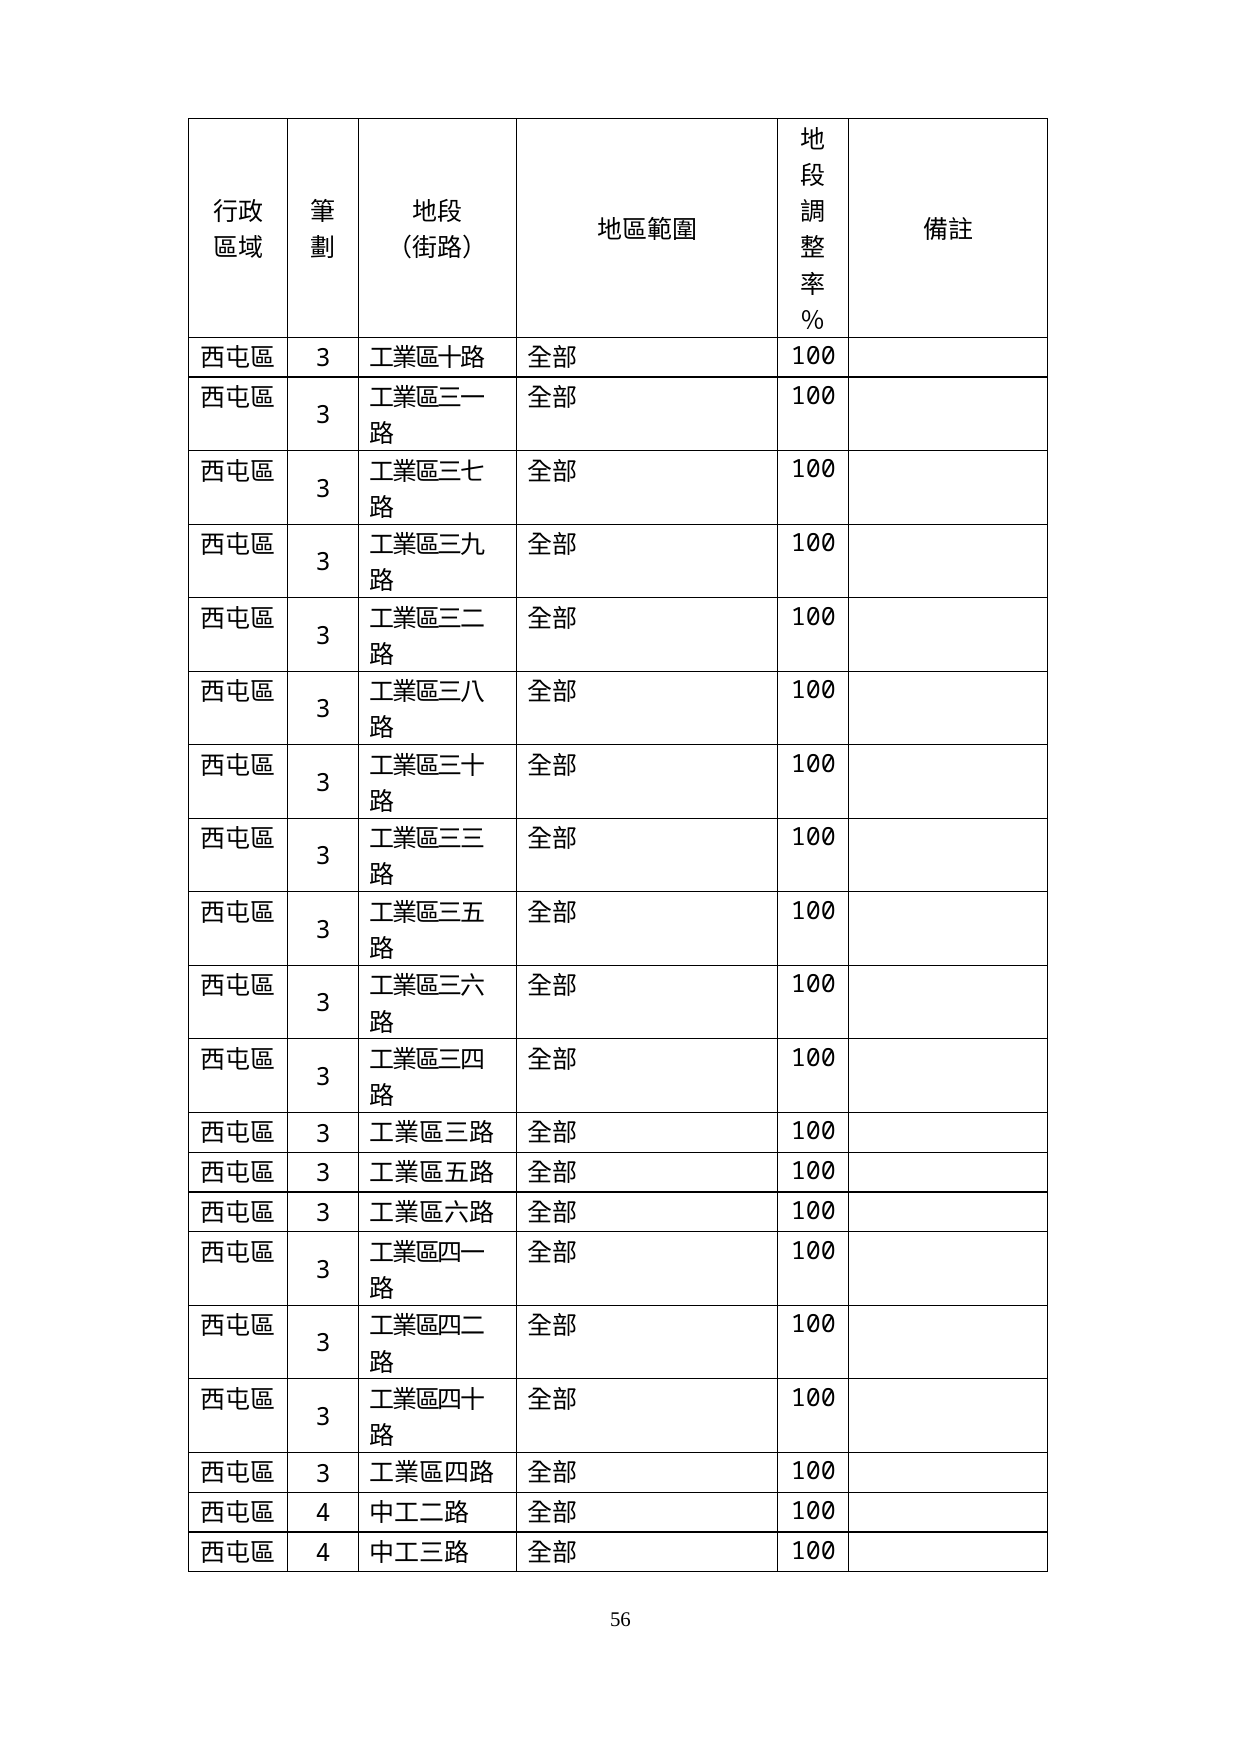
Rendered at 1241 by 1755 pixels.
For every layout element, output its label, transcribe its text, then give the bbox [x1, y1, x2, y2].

table_cell 100 [778, 378, 848, 450]
table_cell [849, 598, 1047, 671]
table_cell 西屯區 [189, 966, 287, 1038]
table_cell [849, 1193, 1047, 1231]
table_cell 100 [778, 745, 848, 818]
table_cell [849, 338, 1047, 376]
table_cell 3 [288, 1306, 358, 1378]
table_cell 100 [778, 598, 848, 671]
table_header 地區範圍 [517, 119, 777, 337]
table_cell [849, 1533, 1047, 1571]
table_cell 全部 [517, 378, 777, 450]
table_cell 工業區四路 [359, 1453, 516, 1492]
table_cell [849, 525, 1047, 597]
table_header 地段 （街路） [359, 119, 516, 337]
table_cell 工業區三六路 [359, 966, 516, 1038]
table_cell 西屯區 [189, 672, 287, 744]
table_cell 工業區六路 [359, 1193, 516, 1231]
table_cell 西屯區 [189, 1533, 287, 1571]
table_cell 全部 [517, 525, 777, 597]
table_cell 西屯區 [189, 1113, 287, 1152]
table_cell 西屯區 [189, 1232, 287, 1305]
table_cell 全部 [517, 745, 777, 818]
table_cell 工業區三七路 [359, 451, 516, 523]
table_cell 100 [778, 892, 848, 965]
table_cell [849, 966, 1047, 1038]
table_cell [849, 1306, 1047, 1378]
table_cell 西屯區 [189, 338, 287, 376]
table_cell 西屯區 [189, 1493, 287, 1531]
table_cell 3 [288, 672, 358, 744]
table_cell 100 [778, 1379, 848, 1452]
table_cell 100 [778, 1193, 848, 1231]
table_cell 3 [288, 1039, 358, 1112]
table_cell 100 [778, 1153, 848, 1191]
table_cell 3 [288, 378, 358, 450]
table_cell 100 [778, 1306, 848, 1378]
table_cell 中工三路 [359, 1533, 516, 1571]
table_cell [849, 1493, 1047, 1531]
table_cell 3 [288, 525, 358, 597]
table_cell 工業區三路 [359, 1113, 516, 1152]
table_cell [849, 672, 1047, 744]
table_cell 工業區四二路 [359, 1306, 516, 1378]
table_cell 4 [288, 1533, 358, 1571]
table_cell 3 [288, 966, 358, 1038]
table_cell 100 [778, 1039, 848, 1112]
table_cell 3 [288, 338, 358, 376]
table_cell 3 [288, 745, 358, 818]
table_cell 3 [288, 1193, 358, 1231]
table_cell 3 [288, 451, 358, 523]
table_cell 工業區四一路 [359, 1232, 516, 1305]
table_cell 100 [778, 1453, 848, 1492]
table_cell 全部 [517, 1232, 777, 1305]
table_cell 西屯區 [189, 1039, 287, 1112]
table_header 備註 [849, 119, 1047, 337]
table_cell 100 [778, 819, 848, 891]
table_header 筆劃 [288, 119, 358, 337]
table_cell 西屯區 [189, 819, 287, 891]
table_cell 全部 [517, 819, 777, 891]
table_cell 全部 [517, 1193, 777, 1231]
table_cell 西屯區 [189, 1153, 287, 1191]
table_cell 西屯區 [189, 745, 287, 818]
table_cell 西屯區 [189, 1193, 287, 1231]
table_cell 西屯區 [189, 378, 287, 450]
table_cell 工業區三一路 [359, 378, 516, 450]
table_cell 西屯區 [189, 892, 287, 965]
table_cell 100 [778, 525, 848, 597]
table_cell 3 [288, 1153, 358, 1191]
table_cell 西屯區 [189, 1306, 287, 1378]
table_cell 全部 [517, 451, 777, 523]
table_cell 3 [288, 1379, 358, 1452]
table_cell 100 [778, 966, 848, 1038]
table_header 地段調整率％ [778, 119, 848, 337]
table_cell 3 [288, 1453, 358, 1492]
table_cell [849, 378, 1047, 450]
table_cell 西屯區 [189, 451, 287, 523]
table_cell 全部 [517, 966, 777, 1038]
table_cell 100 [778, 338, 848, 376]
table_cell [849, 451, 1047, 523]
table_cell 100 [778, 451, 848, 523]
table_cell 100 [778, 672, 848, 744]
table_cell 西屯區 [189, 1453, 287, 1492]
table_cell 工業區三十路 [359, 745, 516, 818]
table_cell [849, 1232, 1047, 1305]
table_cell [849, 1379, 1047, 1452]
table_cell 工業區三九路 [359, 525, 516, 597]
table_cell [849, 819, 1047, 891]
table_cell 全部 [517, 1453, 777, 1492]
table_cell [849, 745, 1047, 818]
table_cell 西屯區 [189, 598, 287, 671]
table_cell 全部 [517, 598, 777, 671]
table_cell 西屯區 [189, 525, 287, 597]
table_cell 全部 [517, 1493, 777, 1531]
table_cell 工業區四十路 [359, 1379, 516, 1452]
table_cell 全部 [517, 1533, 777, 1571]
table_header 行政 區域 [189, 119, 287, 337]
table_cell 100 [778, 1493, 848, 1531]
table_cell 100 [778, 1113, 848, 1152]
table_cell 4 [288, 1493, 358, 1531]
table_cell 3 [288, 1113, 358, 1152]
table_cell 100 [778, 1533, 848, 1571]
table_cell 工業區三八路 [359, 672, 516, 744]
table_cell 全部 [517, 1306, 777, 1378]
table_cell [849, 1039, 1047, 1112]
table_cell 中工二路 [359, 1493, 516, 1531]
table_cell [849, 1453, 1047, 1492]
table_cell 100 [778, 1232, 848, 1305]
table_cell 全部 [517, 1153, 777, 1191]
table_cell 3 [288, 892, 358, 965]
table_cell 3 [288, 819, 358, 891]
table_cell 工業區十路 [359, 338, 516, 376]
table_cell [849, 892, 1047, 965]
table_cell 3 [288, 598, 358, 671]
table_cell 工業區五路 [359, 1153, 516, 1191]
table_cell [849, 1153, 1047, 1191]
table_cell 全部 [517, 672, 777, 744]
table_cell 全部 [517, 1113, 777, 1152]
table_cell 工業區三三路 [359, 819, 516, 891]
table_cell 全部 [517, 338, 777, 376]
table_cell [849, 1113, 1047, 1152]
table_cell 工業區三四路 [359, 1039, 516, 1112]
table_cell 工業區三五路 [359, 892, 516, 965]
table_cell 工業區三二路 [359, 598, 516, 671]
table_cell 全部 [517, 1379, 777, 1452]
table_cell 西屯區 [189, 1379, 287, 1452]
table_cell 全部 [517, 1039, 777, 1112]
table_cell 3 [288, 1232, 358, 1305]
table_cell 全部 [517, 892, 777, 965]
